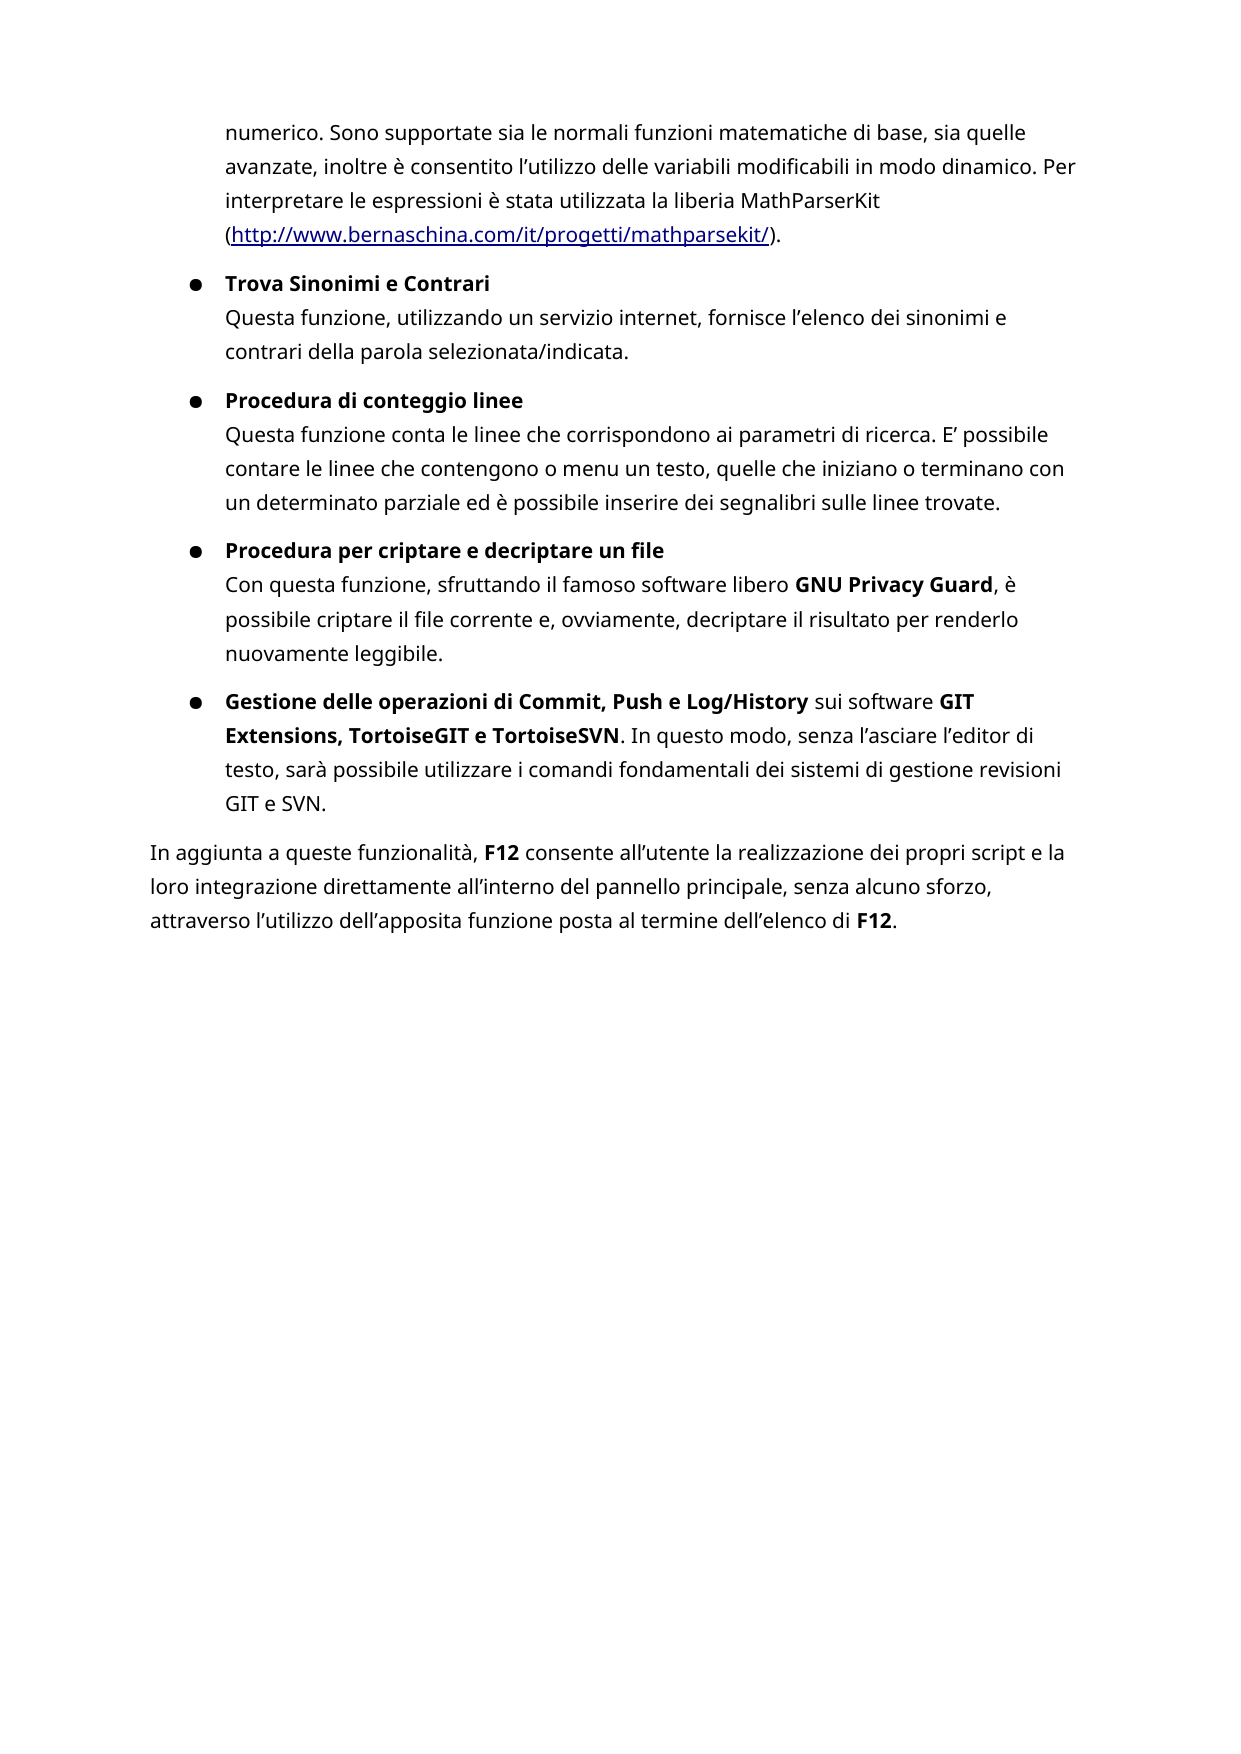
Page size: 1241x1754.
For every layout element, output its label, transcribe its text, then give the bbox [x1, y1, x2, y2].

list Procedura per criptare e decriptare un file Con questa funzione, sfruttando il famoso software libero GNU Privacy Guard, è possibile criptare il file corrente e, ovviamente, decriptare il risultato per renderlo nuovamente leggibile. [187, 537, 1090, 667]
text In aggiunta a queste funzionalità, F12 consente all’utente la realizzazione dei propri script e la loro integrazione direttamente all’interno del pannello principale, senza alcuno sforzo, attraverso l’utilizzo dell’apposita funzione posta al termine dell’elenco di F12. [150, 838, 1090, 935]
list numerico. Sono supportate sia le normali funzioni matematiche di base, sia quelle avanzate, inoltre è consentito l’utilizzo delle variabili modificabili in modo dinamico. Per interpretare le espressioni è stata utilizzata la liberia MathParserKit (http://www.bernaschina.com/it/progetti/mathparsekit/). [187, 118, 1090, 249]
list Gestione delle operazioni di Commit, Push e Log/History sui software GIT Extensions, TortoiseGIT e TortoiseSVN. In questo modo, senza l’asciare l’editor di testo, sarà possibile utilizzare i comandi fondamentali dei sistemi di gestione revisioni GIT e SVN. [187, 687, 1090, 818]
list Procedura di conteggio linee Questa funzione conta le linee che corrispondono ai parametri di ricerca. E’ possibile contare le linee che contengono o menu un testo, quelle che iniziano o terminano con un determinato parziale ed è possibile inserire dei segnalibri sulle linee trovate. [187, 386, 1090, 516]
list Trova Sinonimi e Contrari Questa funzione, utilizzando un servizio internet, fornisce l’elenco dei sinonimi e contrari della parola selezionata/indicata. [187, 269, 1090, 366]
